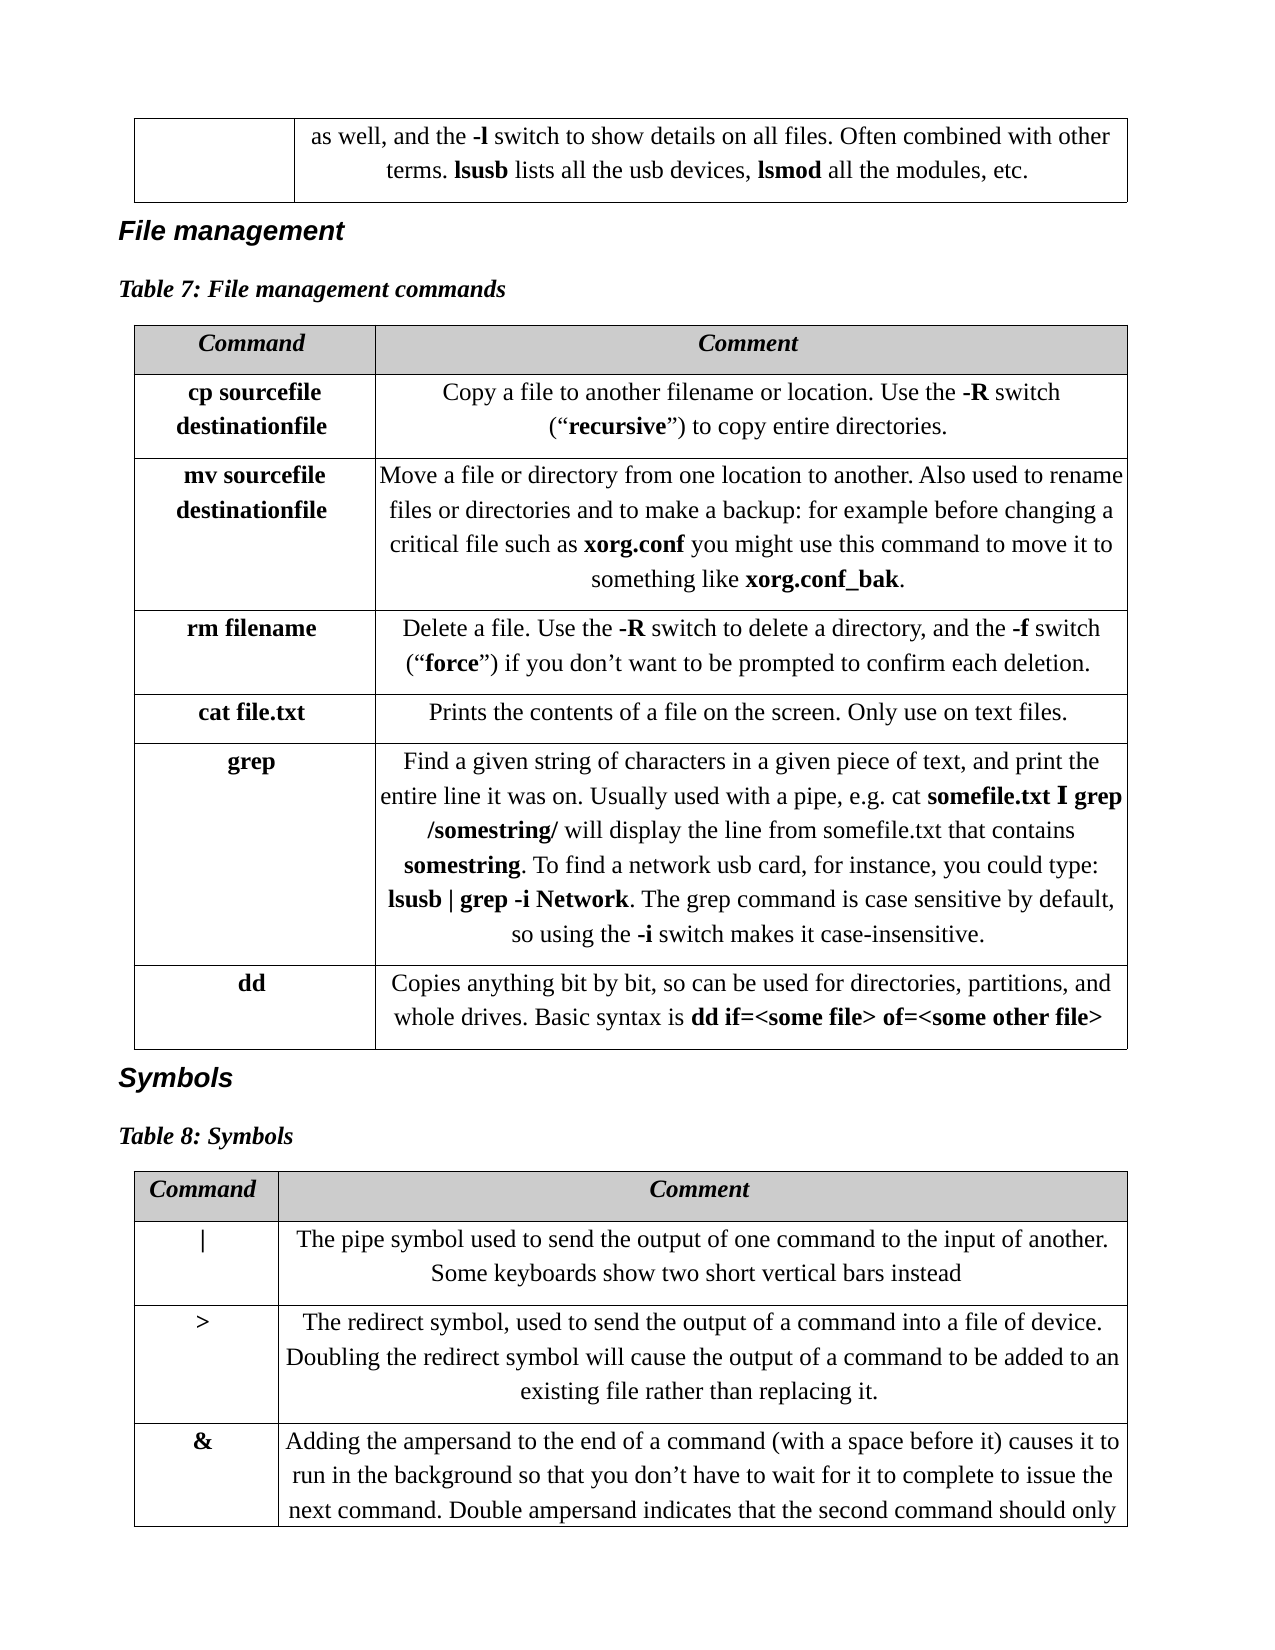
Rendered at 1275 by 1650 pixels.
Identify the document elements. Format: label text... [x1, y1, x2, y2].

table_cell Copies anything bit by bit, so can be used for directories, partitions, and whole drives. Basic syntax is dd if=<some file> of=<some other file> [376, 966, 1127, 1049]
table_cell as well, and the -l switch to show details on all files. Often combined with other terms. lsusb lists all the usb devices, lsmod all the modules, etc. [295, 119, 1127, 202]
table_cell grep [135, 744, 375, 965]
table_cell The pipe symbol used to send the output of one command to the input of another. Some keyboards show two short vertical bars instead [279, 1222, 1127, 1304]
table_cell & [135, 1424, 278, 1526]
table_cell Move a file or directory from one location to another. Also used to rename files or directories and to make a backup: for example before changing a critical file such as xorg.conf you might use this command to move it to something like xorg.conf_bak. [376, 459, 1127, 610]
table_cell rm filename [135, 611, 375, 694]
table_cell mv sourcefile destinationfile [135, 459, 375, 610]
table_cell The redirect symbol, used to send the output of a command into a file of device. Doubling the redirect symbol will cause the output of a command to be added to an existing file rather than replacing it. [279, 1306, 1127, 1423]
subtitle File management [118, 214, 1157, 246]
table_cell dd [135, 966, 375, 1049]
table_cell cat file.txt [135, 695, 375, 743]
table_header Command [135, 326, 375, 374]
table_cell Prints the contents of a file on the screen. Only use on text files. [376, 695, 1127, 743]
table_header Comment [279, 1172, 1127, 1221]
table_cell Adding the ampersand to the end of a command (with a space before it) causes it to run in the background so that you don’t have to wait for it to complete to issue the next command. Double ampersand indicates that the second command should only [279, 1424, 1127, 1526]
table_cell | [135, 1222, 278, 1304]
table_header Comment [376, 326, 1127, 374]
text Table 7: File management commands [118, 274, 1157, 303]
table_cell > [135, 1306, 278, 1423]
table_cell Copy a file to another filename or location. Use the -R switch (“recursive”) to copy entire directories. [376, 375, 1127, 458]
subtitle Symbols [118, 1061, 1157, 1093]
table_cell Delete a file. Use the -R switch to delete a directory, and the -f switch (“force”) if you don’t want to be prompted to confirm each deletion. [376, 611, 1127, 694]
table_header Command [135, 1172, 278, 1221]
table_cell Find a given string of characters in a given piece of text, and print the entire line it was on. Usually used with a pipe, e.g. cat somefile.txt Ⅰ grep /somestring/ will display the line from somefile.txt that contains somestring. To find a network usb card, for instance, you could type: lsusb | grep -i Network. The grep command is case sensitive by default, so using the -i switch makes it case-insensitive. [376, 744, 1127, 965]
table_cell [135, 119, 294, 202]
table_cell cp sourcefile destinationfile [135, 375, 375, 458]
text Table 8: Symbols [118, 1121, 1157, 1150]
